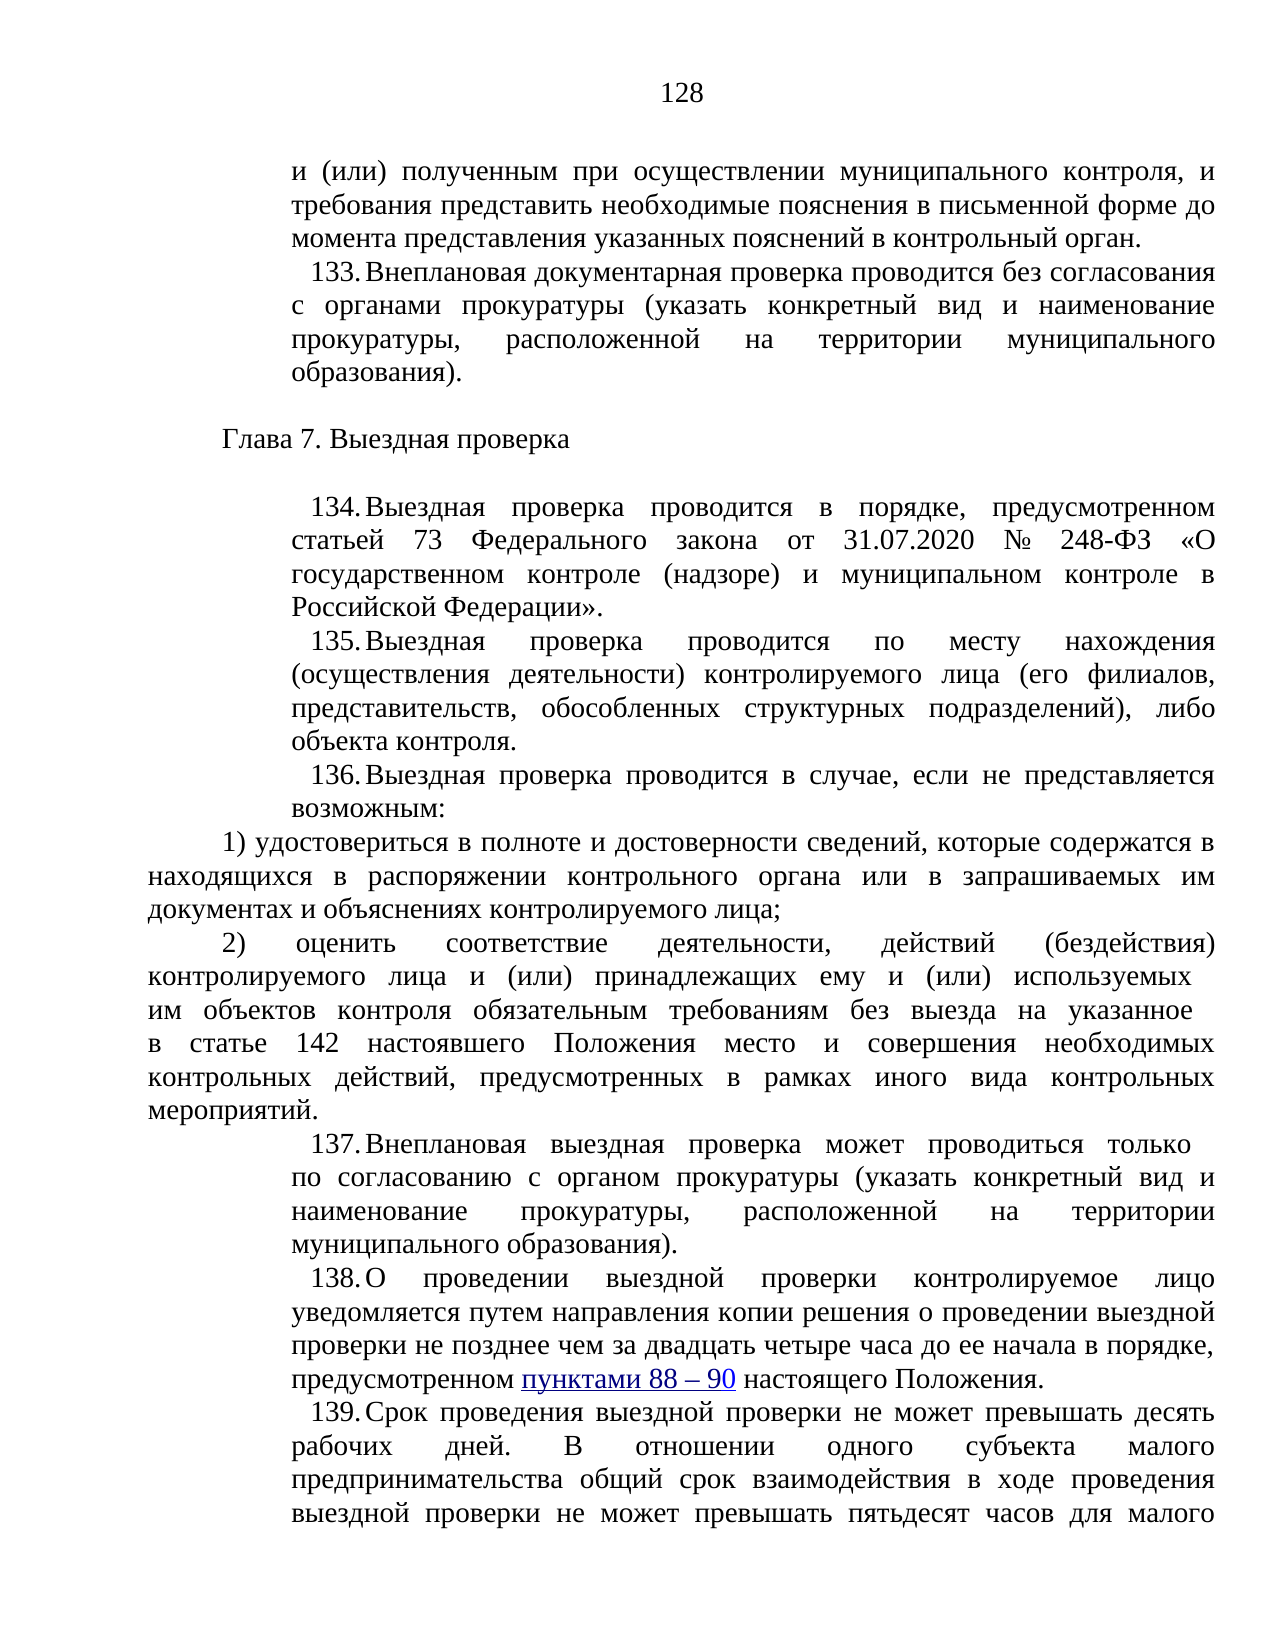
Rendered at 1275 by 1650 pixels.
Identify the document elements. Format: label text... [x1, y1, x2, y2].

list Выездная проверка проводится в порядке, предусмотренном статьей 73 Федерального закона от 31.07.2020 № 248-ФЗ «О государственном контроле (надзоре) и муниципальном контроле в Российской Федерации». [236, 489, 1216, 623]
list Внеплановая выездная проверка может проводиться только по согласованию с органом прокуратуры (указать конкретный вид и наименование прокуратуры, расположенной на территории муниципального образования). [236, 1126, 1216, 1260]
list и (или) полученным при осуществлении муниципального контроля, и требования представить необходимые пояснения в письменной форме до момента представления указанных пояснений в контрольный орган. [236, 153, 1216, 254]
list Выездная проверка проводится в случае, если не представляется возможным: [236, 757, 1216, 824]
list Внеплановая документарная проверка проводится без согласования с органами прокуратуры (указать конкретный вид и наименование прокуратуры, расположенной на территории муниципального образования). [236, 254, 1216, 388]
list Срок проведения выездной проверки не может превышать десять рабочих дней. В отношении одного субъекта малого предпринимательства общий срок взаимодействия в ходе проведения выездной проверки не может превышать пятьдесят часов для малого [236, 1394, 1216, 1528]
text Глава 7. Выездная проверка [148, 422, 1216, 455]
list Выездная проверка проводится по месту нахождения (осуществления деятельности) контролируемого лица (его филиалов, представительств, обособленных структурных подразделений), либо объекта контроля. [236, 623, 1216, 757]
text 1) удостовериться в полноте и достоверности сведений, которые содержатся в находящихся в распоряжении контрольного органа или в запрашиваемых им документах и объяснениях контролируемого лица; [148, 824, 1216, 925]
text 2) оценить соответствие деятельности, действий (бездействия) контролируемого лица и (или) принадлежащих ему и (или) используемых им объектов контроля обязательным требованиям без выезда на указанное в статье 142 настоявшего Положения место и совершения необходимых контрольных действий, предусмотренных в рамках иного вида контрольных мероприятий. [148, 925, 1216, 1126]
list О проведении выездной проверки контролируемое лицо уведомляется путем направления копии решения о проведении выездной проверки не позднее чем за двадцать четыре часа до ее начала в порядке, предусмотренном пунктами 88 – 90 настоящего Положения. [236, 1260, 1216, 1394]
